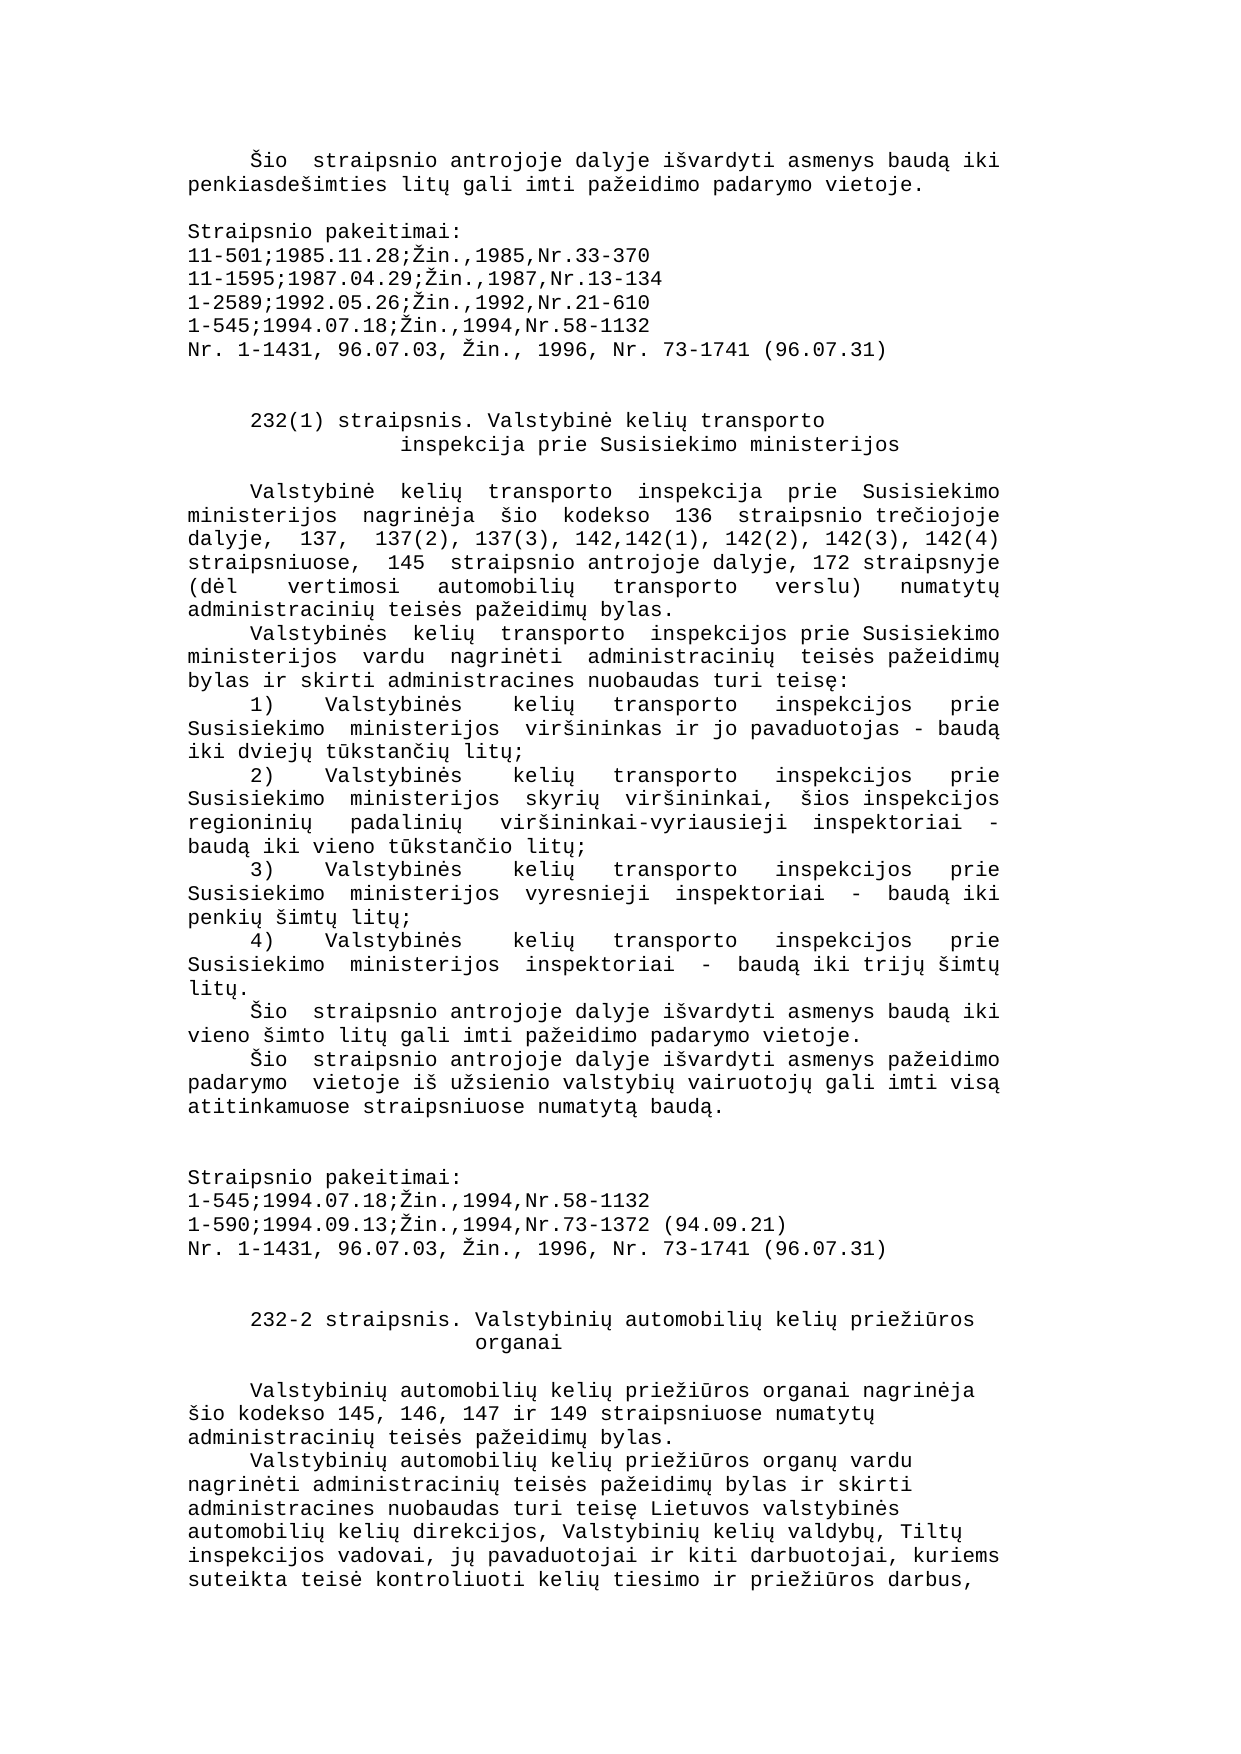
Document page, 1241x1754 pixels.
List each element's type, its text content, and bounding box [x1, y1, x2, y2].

text šio kodekso 145, 146, 147 ir 149 straipsniuose numatytų [187, 1403, 1053, 1427]
text nagrinėti administracinių teisės pažeidimų bylas ir skirti [187, 1474, 1053, 1498]
text 2) Valstybinės kelių transporto inspekcijos prie [187, 765, 1053, 788]
text atitinkamuose straipsniuose numatytą baudą. [187, 1096, 1053, 1119]
text automobilių kelių direkcijos, Valstybinių kelių valdybų, Tiltų [187, 1521, 1053, 1545]
text Valstybinių automobilių kelių priežiūros organų vardu [187, 1451, 1053, 1474]
text (dėl vertimosi automobilių transporto verslu) numatytų [187, 576, 1053, 599]
text litų. [187, 978, 1053, 1001]
text 232-2 straipsnis. Valstybinių automobilių kelių priežiūros [187, 1309, 1053, 1332]
text ministerijos vardu nagrinėti administracinių teisės pažeidimų [187, 647, 1053, 670]
text penkiasdešimties litų gali imti pažeidimo padarymo vietoje. [187, 174, 1053, 197]
text inspekcija prie Susisiekimo ministerijos [187, 434, 1053, 457]
text Šio straipsnio antrojoje dalyje išvardyti asmenys pažeidimo [187, 1048, 1053, 1072]
text Susisiekimo ministerijos skyrių viršininkai, šios inspekcijos [187, 788, 1053, 812]
text 1-590;1994.09.13;Žin.,1994,Nr.73-1372 (94.09.21) [187, 1214, 1053, 1238]
text regioninių padalinių viršininkai-vyriausieji inspektoriai - [187, 812, 1053, 836]
text 1) Valstybinės kelių transporto inspekcijos prie [187, 694, 1053, 717]
text 232(1) straipsnis. Valstybinė kelių transporto [187, 410, 1053, 434]
text administracinių teisės pažeidimų bylas. [187, 1427, 1053, 1451]
text vieno šimto litų gali imti pažeidimo padarymo vietoje. [187, 1025, 1053, 1048]
text Straipsnio pakeitimai: [187, 1167, 1053, 1190]
text Šio straipsnio antrojoje dalyje išvardyti asmenys baudą iki [187, 1001, 1053, 1025]
text iki dviejų tūkstančių litų; [187, 741, 1053, 765]
text Nr. 1-1431, 96.07.03, Žin., 1996, Nr. 73-1741 (96.07.31) [187, 339, 1053, 363]
text Susisiekimo ministerijos vyresnieji inspektoriai - baudą iki [187, 883, 1053, 907]
text 1-2589;1992.05.26;Žin.,1992,Nr.21-610 [187, 292, 1053, 316]
text 11-1595;1987.04.29;Žin.,1987,Nr.13-134 [187, 268, 1053, 292]
text organai [187, 1332, 1053, 1356]
text inspekcijos vadovai, jų pavaduotojai ir kiti darbuotojai, kuriems [187, 1545, 1053, 1569]
text Susisiekimo ministerijos inspektoriai - baudą iki trijų šimtų [187, 954, 1053, 978]
text 1-545;1994.07.18;Žin.,1994,Nr.58-1132 [187, 1190, 1053, 1214]
text padarymo vietoje iš užsienio valstybių vairuotojų gali imti visą [187, 1072, 1053, 1096]
text 1-545;1994.07.18;Žin.,1994,Nr.58-1132 [187, 316, 1053, 339]
text suteikta teisė kontroliuoti kelių tiesimo ir priežiūros darbus, [187, 1569, 1053, 1592]
text Nr. 1-1431, 96.07.03, Žin., 1996, Nr. 73-1741 (96.07.31) [187, 1238, 1053, 1261]
text penkių šimtų litų; [187, 907, 1053, 930]
text 4) Valstybinės kelių transporto inspekcijos prie [187, 930, 1053, 954]
text straipsniuose, 145 straipsnio antrojoje dalyje, 172 straipsnyje [187, 552, 1053, 576]
text administracines nuobaudas turi teisę Lietuvos valstybinės [187, 1498, 1053, 1521]
text 3) Valstybinės kelių transporto inspekcijos prie [187, 859, 1053, 883]
text Valstybinės kelių transporto inspekcijos prie Susisiekimo [187, 623, 1053, 647]
text baudą iki vieno tūkstančio litų; [187, 836, 1053, 859]
text Valstybinių automobilių kelių priežiūros organai nagrinėja [187, 1379, 1053, 1403]
text Šio straipsnio antrojoje dalyje išvardyti asmenys baudą iki [187, 150, 1053, 174]
text dalyje, 137, 137(2), 137(3), 142,142(1), 142(2), 142(3), 142(4) [187, 528, 1053, 552]
text administracinių teisės pažeidimų bylas. [187, 599, 1053, 623]
text 11-501;1985.11.28;Žin.,1985,Nr.33-370 [187, 244, 1053, 268]
text Straipsnio pakeitimai: [187, 221, 1053, 244]
text Susisiekimo ministerijos viršininkas ir jo pavaduotojas - baudą [187, 717, 1053, 741]
text ministerijos nagrinėja šio kodekso 136 straipsnio trečiojoje [187, 505, 1053, 528]
text Valstybinė kelių transporto inspekcija prie Susisiekimo [187, 481, 1053, 505]
text bylas ir skirti administracines nuobaudas turi teisę: [187, 670, 1053, 694]
